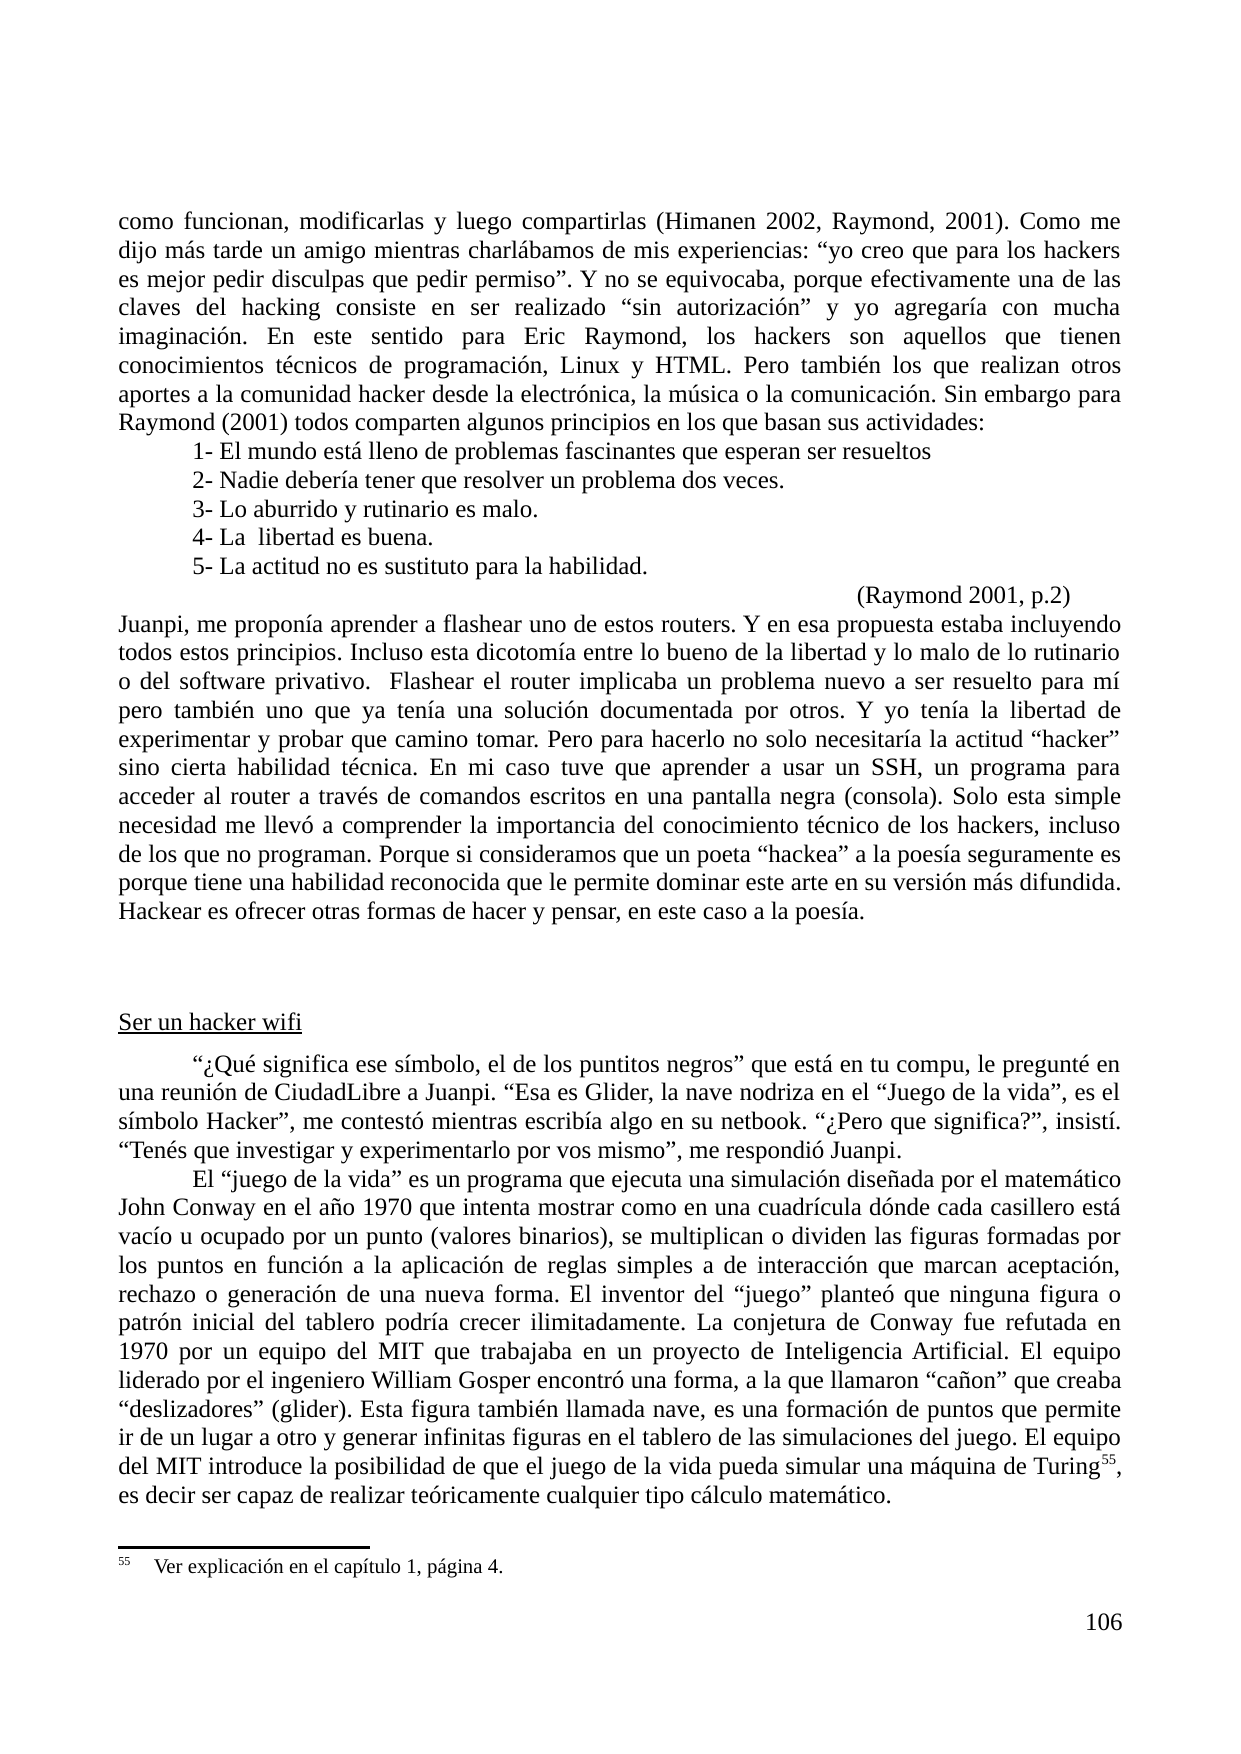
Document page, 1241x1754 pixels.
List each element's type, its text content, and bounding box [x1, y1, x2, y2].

text 4- La libertad es buena. [192, 522, 1122, 551]
text 2- Nadie debería tener que resolver un problema dos veces. [192, 465, 1122, 494]
text El “juego de la vida” es un programa que ejecuta una simulación diseñada por el matemático John Conway en el año 1970 que intenta mostrar como en una cuadrícula dónde cada casillero está vacío u ocupado por un punto (valores binarios), se multiplican o dividen las figuras formadas por los puntos en función a la aplicación de reglas simples a de interacción que marcan aceptación, rechazo o generación de una nueva forma. El inventor del “juego” planteó que ninguna figura o patrón inicial del tablero podría crecer ilimitadamente. La conjetura de Conway fue refutada en 1970 por un equipo del MIT que trabajaba en un proyecto de Inteligencia Artificial. El equipo liderado por el ingeniero William Gosper encontró una forma, a la que llamaron “cañon” que creaba “deslizadores” (glider). Esta figura también llamada nave, es una formación de puntos que permite ir de un lugar a otro y generar infinitas figuras en el tablero de las simulaciones del juego. El equipo del MIT introduce la posibilidad de que el juego de la vida pueda simular una máquina de Turing, es decir ser capaz de realizar teóricamente cualquier tipo cálculo matemático. [118, 1164, 1122, 1509]
text “¿Qué significa ese símbolo, el de los puntitos negros” que está en tu compu, le pregunté en una reunión de CiudadLibre a Juanpi. “Esa es Glider, la nave nodriza en el “Juego de la vida”, es el símbolo Hacker”, me contestó mientras escribía algo en su netbook. “¿Pero que significa?”, insistí. “Tenés que investigar y experimentarlo por vos mismo”, me respondió Juanpi. [118, 1049, 1122, 1164]
subtitle Ser un hacker wifi [118, 1007, 1122, 1036]
text Juanpi, me proponía aprender a flashear uno de estos routers. Y en esa propuesta estaba incluyendo todos estos principios. Incluso esta dicotomía entre lo bueno de la libertad y lo malo de lo rutinario o del software privativo. Flashear el router implicaba un problema nuevo a ser resuelto para mí pero también uno que ya tenía una solución documentada por otros. Y yo tenía la libertad de experimentar y probar que camino tomar. Pero para hacerlo no solo necesitaría la actitud “hacker” sino cierta habilidad técnica. En mi caso tuve que aprender a usar un SSH, un programa para acceder al router a través de comandos escritos en una pantalla negra (consola). Solo esta simple necesidad me llevó a comprender la importancia del conocimiento técnico de los hackers, incluso de los que no programan. Porque si consideramos que un poeta “hackea” a la poesía seguramente es porque tiene una habilidad reconocida que le permite dominar este arte en su versión más difundida. Hackear es ofrecer otras formas de hacer y pensar, en este caso a la poesía. [118, 609, 1122, 925]
text (Raymond 2001, p.2) [192, 580, 1122, 609]
text Ver explicación en el capítulo 1, página 4. [118, 1553, 1122, 1578]
text como funcionan, modificarlas y luego compartirlas (Himanen 2002, Raymond, 2001). Como me dijo más tarde un amigo mientras charlábamos de mis experiencias: “yo creo que para los hackers es mejor pedir disculpas que pedir permiso”. Y no se equivocaba, porque efectivamente una de las claves del hacking consiste en ser realizado “sin autorización” y yo agregaría con mucha imaginación. En este sentido para Eric Raymond, los hackers son aquellos que tienen conocimientos técnicos de programación, Linux y HTML. Pero también los que realizan otros aportes a la comunidad hacker desde la electrónica, la música o la comunicación. Sin embargo para Raymond (2001) todos comparten algunos principios en los que basan sus actividades: [118, 206, 1122, 436]
text 3- Lo aburrido y rutinario es malo. [192, 494, 1122, 522]
text 1- El mundo está lleno de problemas fascinantes que esperan ser resueltos [192, 436, 1122, 465]
text 5- La actitud no es sustituto para la habilidad. [192, 551, 1122, 580]
